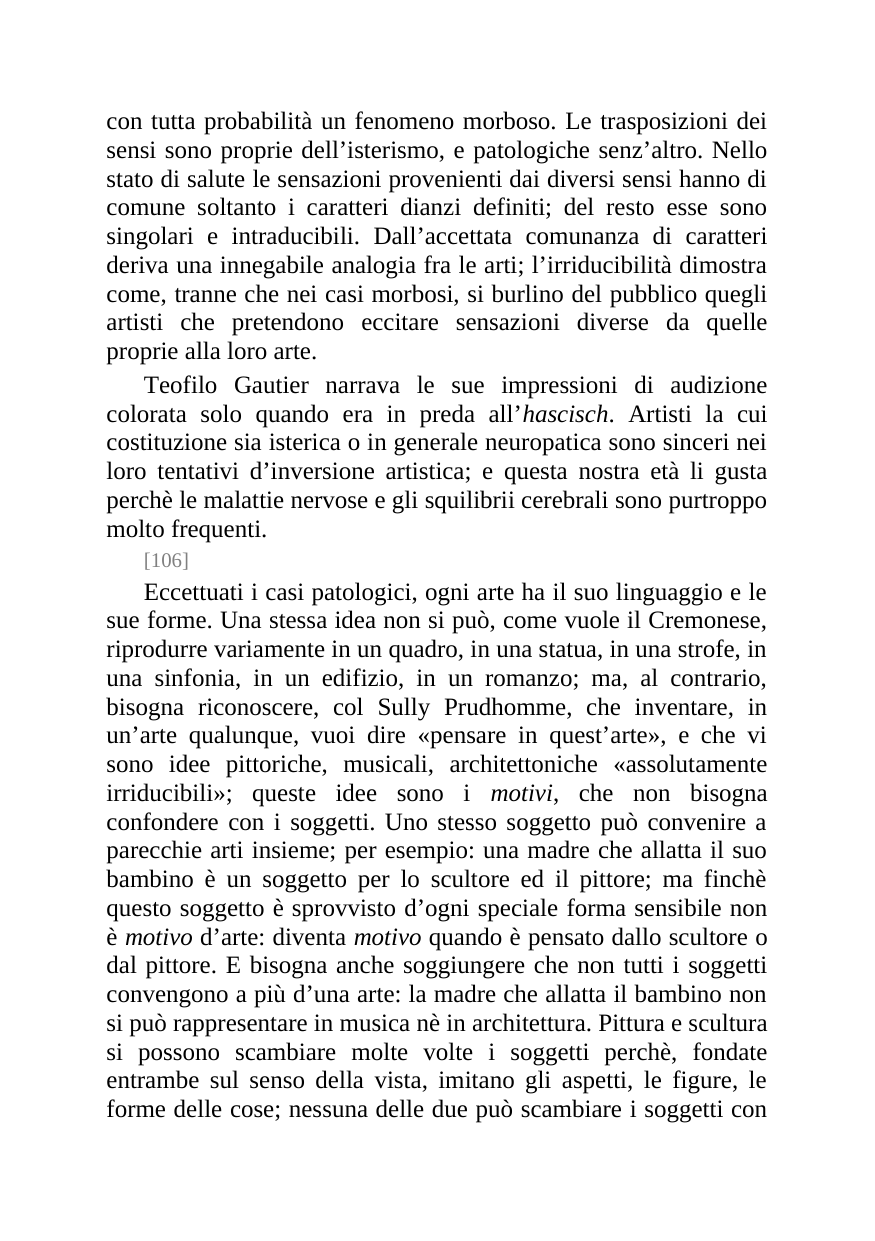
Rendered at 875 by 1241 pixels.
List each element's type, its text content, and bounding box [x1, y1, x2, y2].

text con tutta probabilità un fenomeno morboso. Le trasposizioni dei sensi sono proprie dell’isterismo, e patologiche senz’altro. Nello stato di salute le sensazioni provenienti dai diversi sensi hanno di comune soltanto i caratteri dianzi definiti; del resto esse sono singolari e intraducibili. Dall’accettata comunanza di caratteri deriva una innegabile analogia fra le arti; l’irriducibilità dimostra come, tranne che nei casi morbosi, si burlino del pubblico quegli artisti che pretendono eccitare sensazioni diverse da quelle proprie alla loro arte. [106, 106, 768, 365]
text Teofilo Gautier narrava le sue impressioni di audizione colorata solo quando era in preda all’hascisch. Artisti la cui costituzione sia isterica o in generale neuropatica sono sinceri nei loro tentativi d’inversione artistica; e questa nostra età li gusta perchè le malattie nervose e gli squilibrii cerebrali sono purtroppo molto frequenti. [106, 370, 768, 542]
text [106] [106, 547, 768, 572]
text Eccettuati i casi patologici, ogni arte ha il suo linguaggio e le sue forme. Una stessa idea non si può, come vuole il Cremonese, riprodurre variamente in un quadro, in una statua, in una strofe, in una sinfonia, in un edifizio, in un romanzo; ma, al contrario, bisogna riconoscere, col Sully Prudhomme, che inventare, in un’arte qualunque, vuoi dire «pensare in quest’arte», e che vi sono idee pittoriche, musicali, architettoniche «assolutamente irriducibili»; queste idee sono i motivi, che non bisogna confondere con i soggetti. Uno stesso soggetto può convenire a parecchie arti insieme; per esempio: una madre che allatta il suo bambino è un soggetto per lo scultore ed il pittore; ma finchè questo soggetto è sprovvisto d’ogni speciale forma sensibile non è motivo d’arte: diventa motivo quando è pensato dallo scultore o dal pittore. E bisogna anche soggiungere che non tutti i soggetti convengono a più d’una arte: la madre che allatta il bambino non si può rappresentare in musica nè in architettura. Pittura e scultura si possono scambiare molte volte i soggetti perchè, fondate entrambe sul senso della vista, imitano gli aspetti, le figure, le forme delle cose; nessuna delle due può scambiare i soggetti con [106, 577, 768, 1123]
